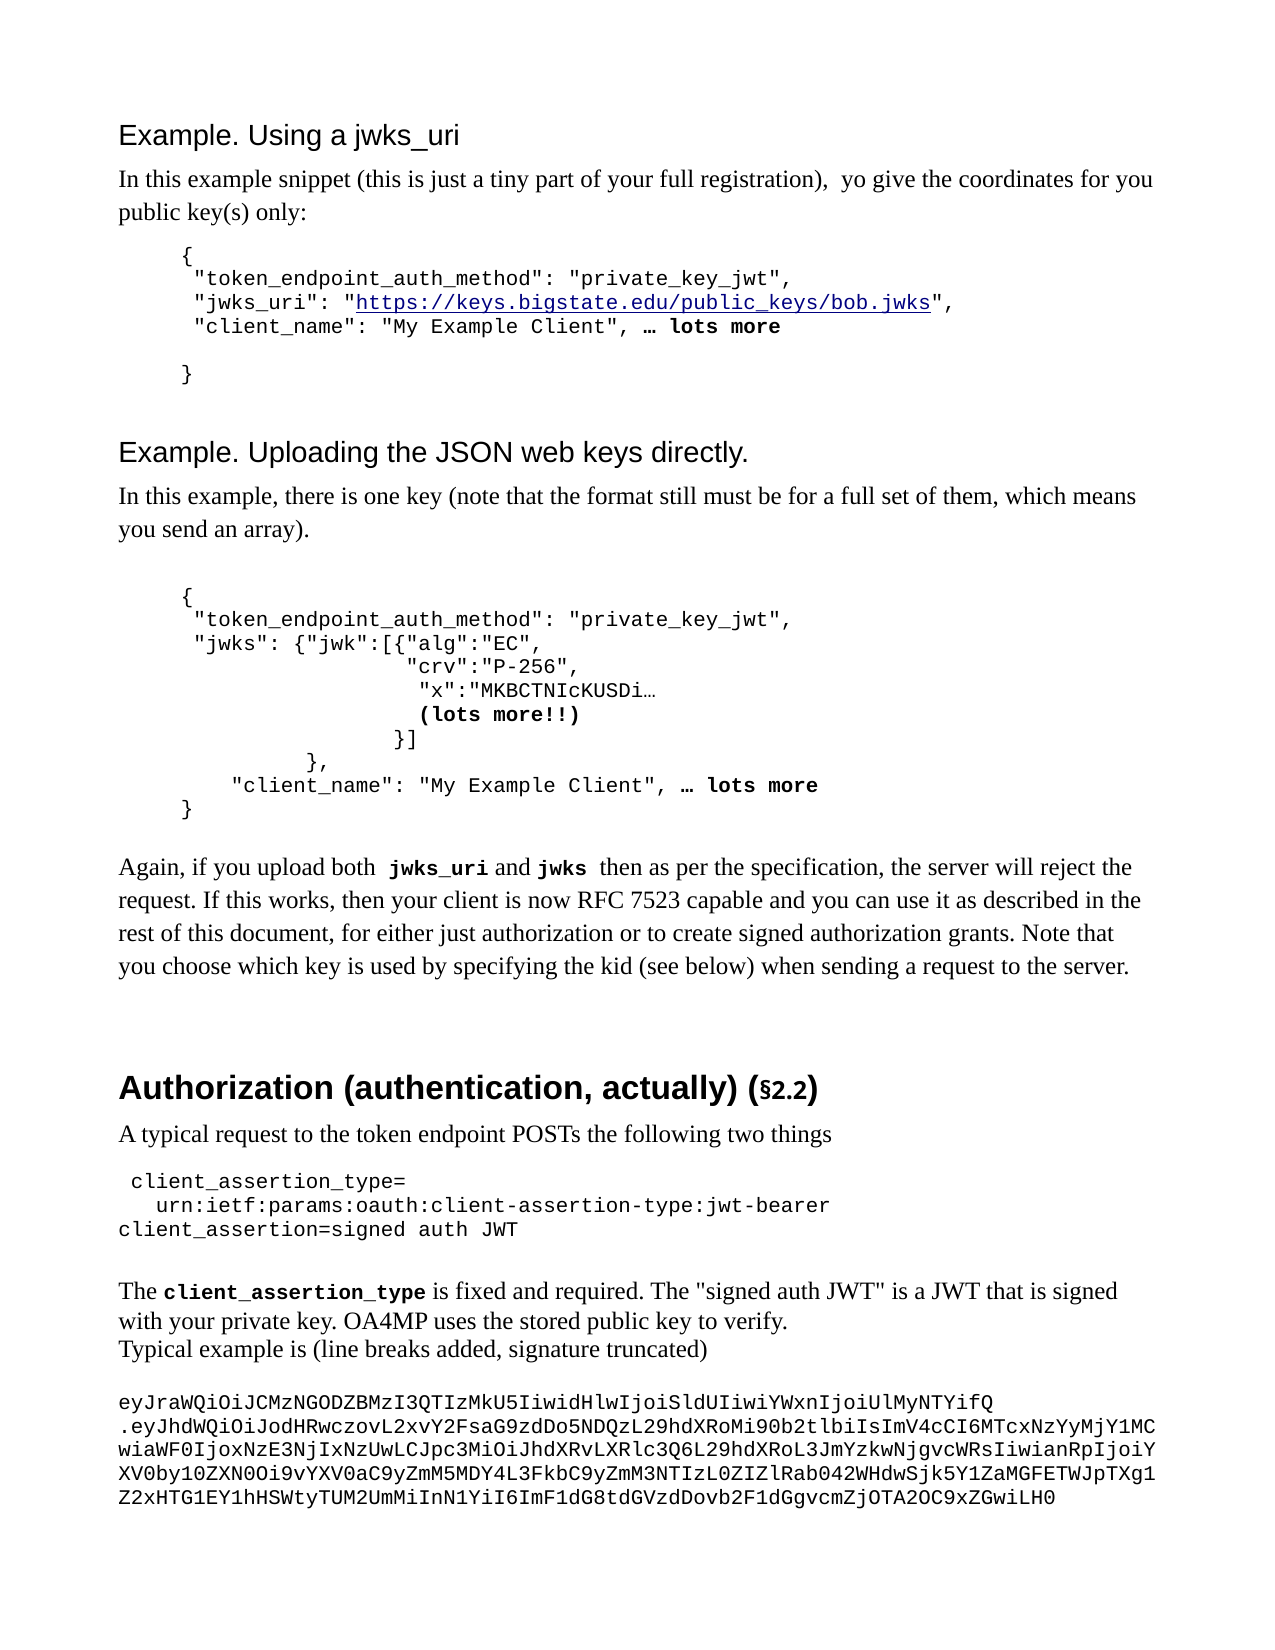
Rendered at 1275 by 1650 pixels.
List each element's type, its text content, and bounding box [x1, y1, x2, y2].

text In this example, there is one key (note that the format still must be for a full set of them, which means you send an array). [118, 481, 1157, 543]
text } [118, 363, 1157, 387]
subtitle Example. Uploading the JSON web keys directly. [118, 435, 1157, 469]
text "jwks_uri": "https://keys.bigstate.edu/public_keys/bob.jwks", [118, 292, 1157, 316]
text "token_endpoint_auth_method": "private_key_jwt", [118, 268, 1157, 292]
text "jwks": {"jwk":[{"alg":"EC", [118, 633, 1157, 657]
text .eyJhdWQiOiJodHRwczovL2xvY2FsaG9zdDo5NDQzL29hdXRoMi90b2tlbiIsImV4cCI6MTcxNzYyMjY1MCwiaWF0IjoxNzE3NjIxNzUwLCJpc3MiOiJhdXRvLXRlc3Q6L29hdXRoL3JmYzkwNjgvcWRsIiwianRpIjoiYXV0by10ZXN0Oi9vYXV0aC9yZmM5MDY4L3FkbC9yZmM3NTIzL0ZIZlRab042WHdwSjk5Y1ZaMGFETWJpTXg1Z2xHTG1EY1hHSWtyTUM2UmMiInN1YiI6ImF1dG8tdGVzdDovb2F1dGgvcmZjOTA2OC9xZGwiLH0 [118, 1416, 1157, 1510]
text Again, if you upload both jwks_uri and jwks then as per the specification, the server will reject the request. If this works, then your client is now RFC 7523 capable and you can use it as described in the rest of this document, for either just authorization or to create signed authorization grants. Note that you choose which key is used by specifying the kid (see below) when sending a request to the server. [118, 852, 1157, 980]
text eyJraWQiOiJCMzNGODZBMzI3QTIzMkU5IiwidHlwIjoiSldUIiwiYWxnIjoiUlMyNTYifQ [118, 1392, 1157, 1416]
subtitle Example. Using a jwks_uri [118, 118, 1157, 152]
text Typical example is (line breaks added, signature truncated) [118, 1334, 1157, 1363]
text In this example snippet (this is just a tiny part of your full registration), yo give the coordinates for you public key(s) only: [118, 164, 1157, 226]
text "crv":"P-256", [118, 657, 1157, 680]
subtitle Authorization (authentication, actually) (§2.2) [118, 1067, 1157, 1106]
text The client_assertion_type is fixed and required. The "signed auth JWT" is a JWT that is signed with your private key. OA4MP uses the stored public key to verify. [118, 1276, 1157, 1334]
text "token_endpoint_auth_method": "private_key_jwt", [118, 609, 1157, 633]
text { [118, 245, 1157, 268]
text client_assertion=signed auth JWT [118, 1218, 1157, 1242]
text { [118, 586, 1157, 609]
text A typical request to the token endpoint POSTs the following two things [118, 1119, 1157, 1148]
text "client_name": "My Example Client", … lots more [118, 316, 1157, 339]
text client_assertion_type= urn:ietf:params:oauth:client-assertion-type:jwt-bearer [118, 1148, 1157, 1218]
text "x":"MKBCTNIcKUSDi… (lots more!!) }] }, "client_name": "My Example Client", … lots more } [118, 680, 1157, 822]
